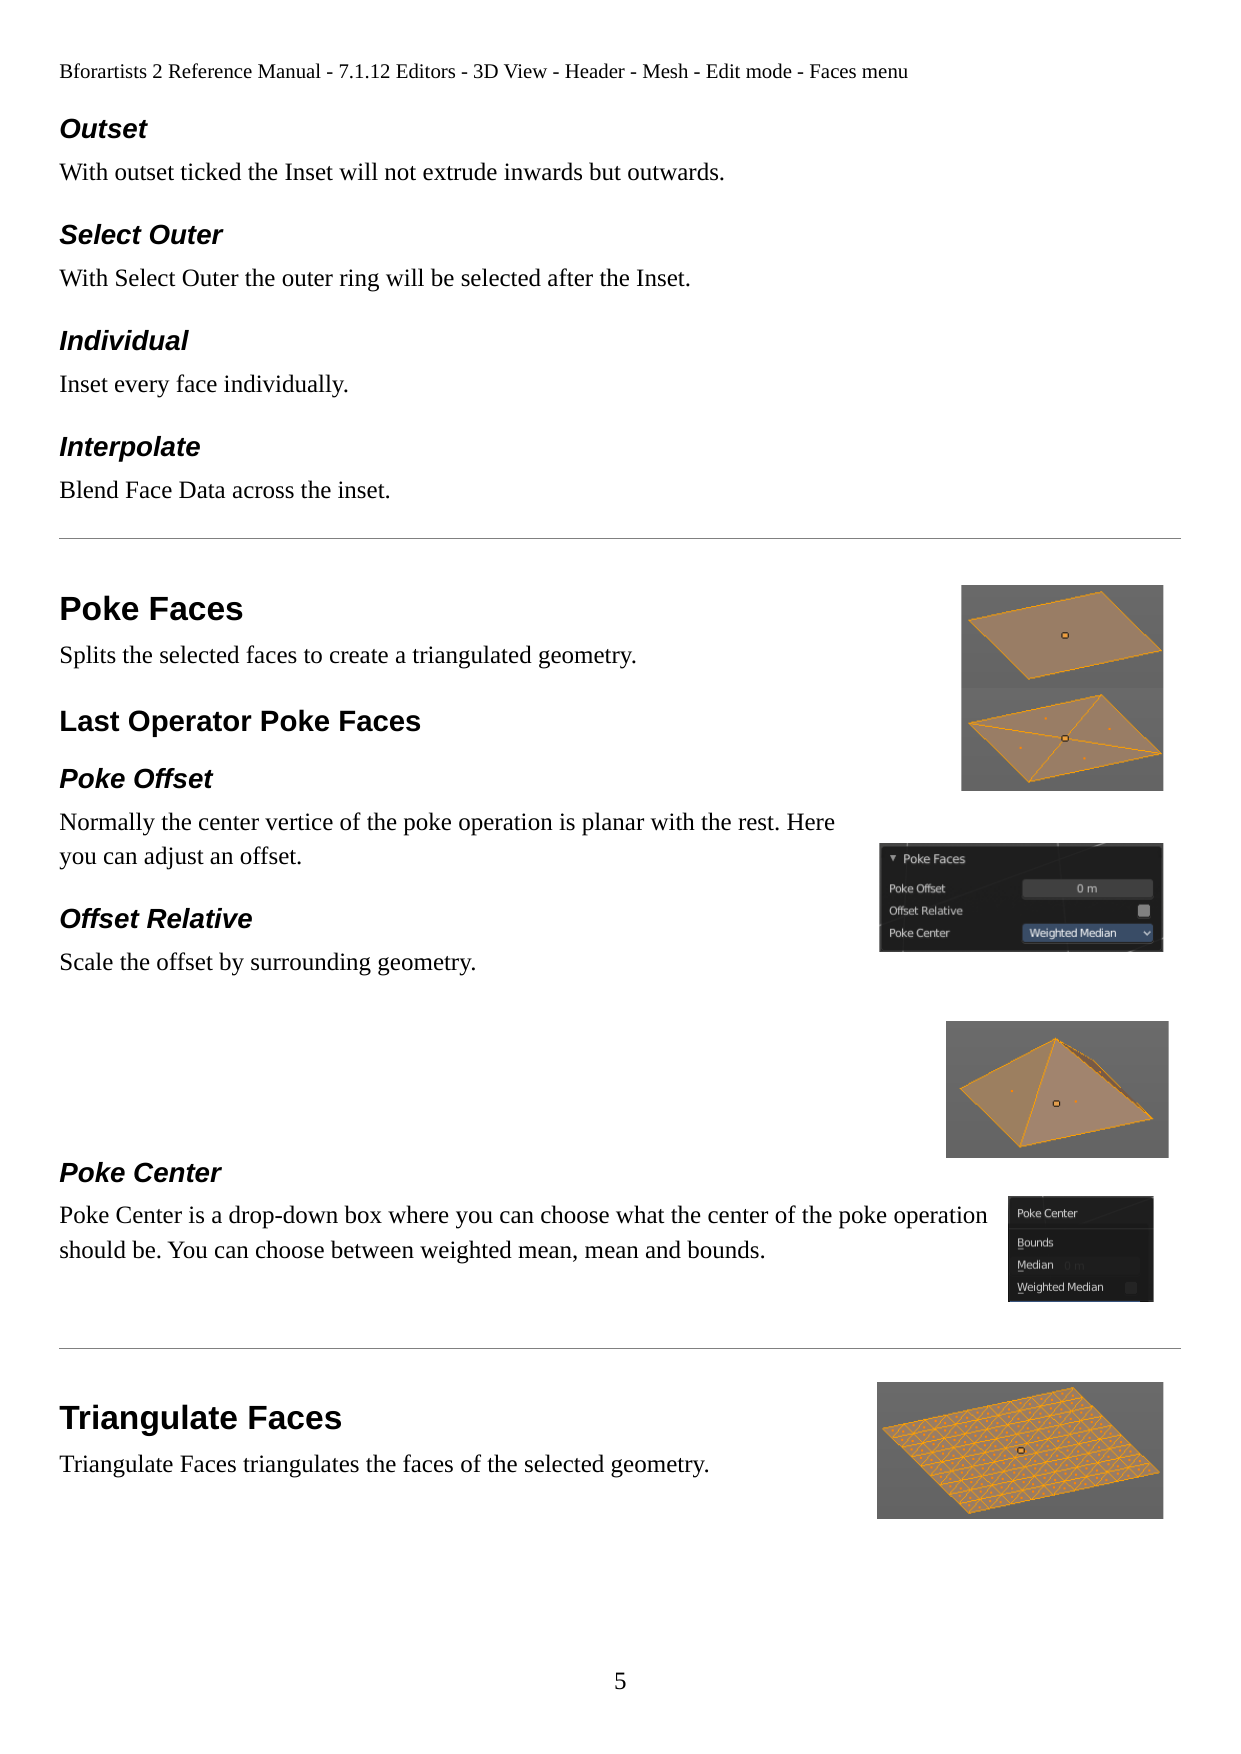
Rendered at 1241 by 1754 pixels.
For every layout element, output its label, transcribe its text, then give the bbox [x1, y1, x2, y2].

subtitle Interpolate [59, 430, 1181, 462]
subtitle Triangulate Faces [59, 1398, 877, 1437]
subtitle [1164, 1398, 1181, 1437]
subtitle Poke Center [59, 1156, 1181, 1188]
subtitle Outset [59, 113, 1181, 144]
text Normally the center vertice of the poke operation is planar with the rest. Here you can adjust an offset. [59, 807, 1181, 870]
picture [1008, 1196, 1154, 1302]
picture [877, 1382, 1164, 1519]
text Scale the offset by surrounding geometry. [59, 947, 1181, 976]
subtitle Individual [59, 324, 1181, 356]
subtitle Last Operator Poke Faces [59, 704, 961, 737]
subtitle [1164, 903, 1181, 935]
subtitle [1164, 589, 1181, 627]
text Blend Face Data across the inset. [59, 475, 1181, 503]
text Splits the selected faces to create a triangulated geometry. [59, 640, 961, 669]
picture [946, 1021, 1169, 1158]
text With Select Outer the outer ring will be selected after the Inset. [59, 263, 1181, 292]
picture [879, 843, 1164, 952]
subtitle [1164, 704, 1181, 737]
picture [961, 585, 1164, 791]
subtitle Poke Faces [59, 589, 961, 627]
subtitle Poke Offset [59, 762, 1181, 794]
text With outset ticked the Inset will not extrude inwards but outwards. [59, 157, 1181, 186]
text Triangulate Faces triangulates the faces of the selected geometry. [59, 1449, 877, 1478]
subtitle Offset Relative [59, 903, 879, 935]
subtitle Select Outer [59, 218, 1181, 250]
text Poke Center is a drop-down box where you can choose what the center of the poke operation should be. You can choose between weighted mean, mean and bounds. [59, 1200, 1008, 1263]
text Inset every face individually. [59, 369, 1181, 398]
